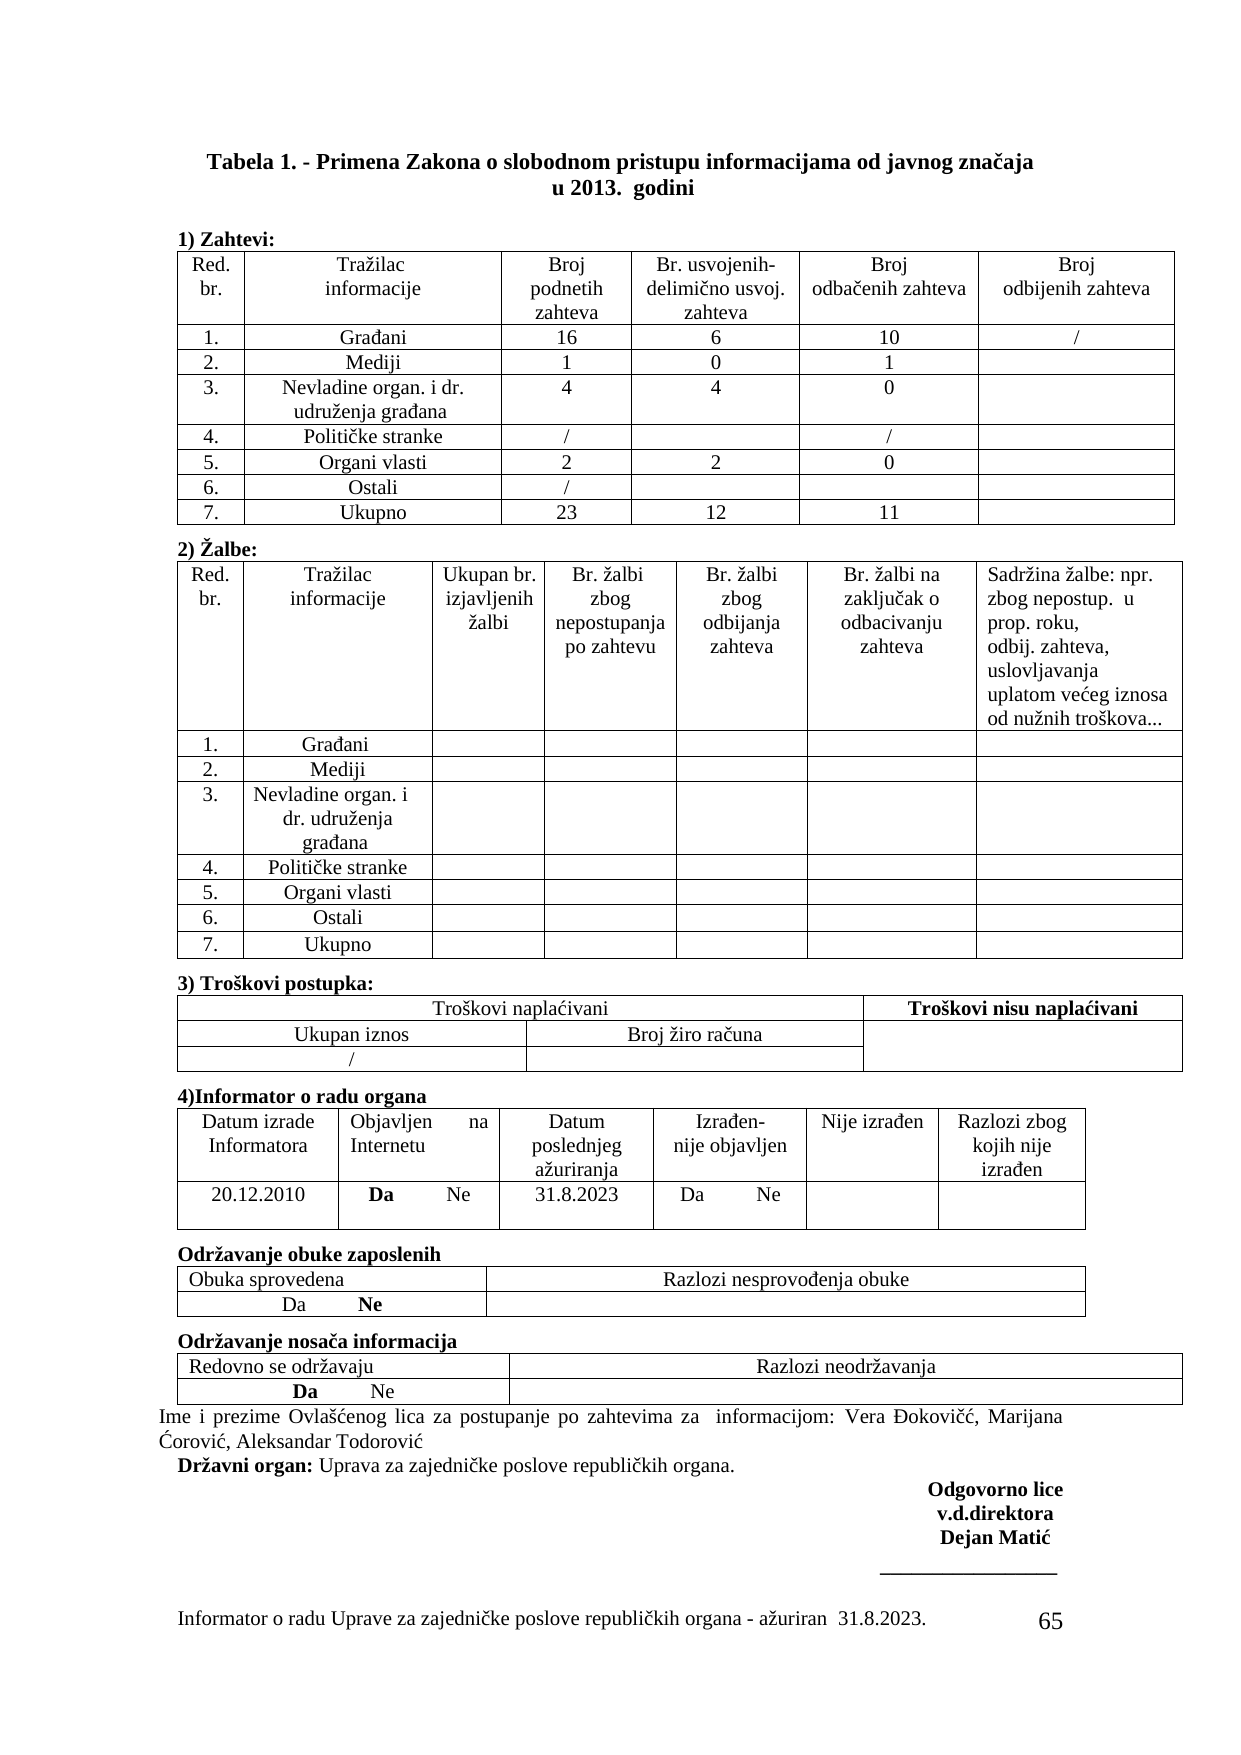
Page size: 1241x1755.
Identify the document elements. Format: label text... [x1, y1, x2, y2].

table_cell [808, 757, 976, 781]
subtitle v.d.direktora [852, 1501, 1063, 1525]
table_cell Ukupan iznos [178, 1021, 526, 1046]
table_cell Ostali [244, 905, 432, 931]
table_cell 7. [178, 500, 244, 524]
table_cell 12 [632, 500, 799, 524]
table_cell 4. [178, 425, 244, 448]
table_cell [808, 782, 976, 854]
table_cell [979, 425, 1174, 448]
table_cell [977, 855, 1182, 879]
table_header Izrađen- nije objavlјen [654, 1109, 806, 1181]
table_cell [677, 855, 807, 879]
table_cell [677, 757, 807, 781]
table_cell / [800, 425, 978, 448]
table_cell [808, 905, 976, 931]
table_cell 4. [178, 855, 243, 879]
table_cell 0 [632, 350, 799, 374]
table_cell Nevladine organ. i dr. udruženja građana [244, 782, 432, 854]
table_cell [545, 782, 676, 854]
table_header Ukupan br. izjavlјenih žalbi [433, 562, 544, 730]
table_header Red. br. [178, 562, 243, 730]
table_cell [807, 1182, 938, 1229]
table_cell 3. [178, 782, 243, 854]
table_cell 3. [178, 375, 244, 423]
table_cell [977, 932, 1182, 958]
subtitle Dejan Matić [852, 1525, 1063, 1549]
table_header Br. usvojenih- delimično usvoj. zahteva [632, 252, 799, 324]
table_header Tražilac informacije [245, 252, 501, 324]
table_cell 2 [502, 450, 631, 474]
text 4)Informator o radu organa [177, 1084, 1063, 1108]
table_cell [979, 350, 1174, 374]
table_header Broj podnetih zahteva [502, 252, 631, 324]
text Održavanje obuke zaposlenih [177, 1242, 1063, 1266]
table_cell [527, 1047, 863, 1071]
table_cell 16 [502, 325, 631, 349]
table_header Sadržina žalbe: npr. zbog nepostup. u prop. roku, odbij. zahteva, uslovlјavanja uplatom većeg iznosa od nužnih troškova... [977, 562, 1182, 730]
table_cell Građani [244, 731, 432, 756]
table_cell 7. [178, 932, 243, 958]
table_cell 6 [632, 325, 799, 349]
table_cell 31.8.2023 [500, 1182, 653, 1229]
table_cell [977, 782, 1182, 854]
table_cell [979, 500, 1174, 524]
text Tabela 1. - Primena Zakona o slobodnom pristupu informacijama od javnog značaja [177, 148, 1063, 174]
table_cell 5. [178, 450, 244, 474]
table_cell 1. [178, 325, 244, 349]
table_cell Ukupno [245, 500, 501, 524]
table_cell [800, 475, 978, 499]
table_cell [677, 731, 807, 756]
table_cell 10 [800, 325, 978, 349]
table_cell [545, 731, 676, 756]
table_cell Organi vlasti [245, 450, 501, 474]
table_cell [545, 905, 676, 931]
table_cell Broj žiro računa [527, 1021, 863, 1046]
table_cell [545, 757, 676, 781]
text Održavanje nosača informacija [177, 1329, 1063, 1353]
table_cell 0 [800, 450, 978, 474]
table_cell 5. [178, 880, 243, 904]
text 1) Zahtevi: [177, 227, 1063, 251]
table_cell [545, 932, 676, 958]
text Državni organ: Uprava za zajedničke poslove republičkih organa. [177, 1453, 1063, 1477]
table_cell [487, 1292, 1085, 1316]
table_cell Da Ne [654, 1182, 806, 1229]
table_cell [545, 880, 676, 904]
table_cell [545, 855, 676, 879]
table_cell 2. [178, 350, 244, 374]
table_cell [677, 880, 807, 904]
table_cell [677, 905, 807, 931]
table_cell Političke stranke [245, 425, 501, 448]
table_cell [433, 880, 544, 904]
table_cell [433, 782, 544, 854]
text Ime i prezime Ovlašćenog lica za postupanje po zahtevima za informacijom: Vera Đokovičć, Marijana Ćorović, Aleksandar Todorović [158, 1404, 1063, 1453]
table_cell [433, 855, 544, 879]
table_cell [979, 375, 1174, 423]
table_header Br. žalbi zbog odbijanja zahteva [677, 562, 807, 730]
table_cell 0 [800, 375, 978, 423]
table_cell Da Ne [339, 1182, 499, 1229]
table_cell [433, 757, 544, 781]
table_cell Mediji [245, 350, 501, 374]
text u 2013. godini [177, 174, 1063, 200]
table_cell [808, 731, 976, 756]
table_cell Da Ne [178, 1292, 486, 1316]
table_cell 2. [178, 757, 243, 781]
table_cell [979, 450, 1174, 474]
table_header Razlozi nesprovođenja obuke [487, 1267, 1085, 1291]
table_cell [632, 425, 799, 448]
table_cell [433, 905, 544, 931]
table_cell 6. [178, 905, 243, 931]
table_cell 4 [632, 375, 799, 423]
table_header Br. žalbi na zaklјučak o odbacivanju zahteva [808, 562, 976, 730]
table_header Br. žalbi zbog nepostupanja po zahtevu [545, 562, 676, 730]
table_cell / [502, 425, 631, 448]
table_cell [977, 905, 1182, 931]
table_cell [939, 1182, 1085, 1229]
table_header Troškovi nisu naplaćivani [864, 996, 1182, 1020]
table_cell 1 [800, 350, 978, 374]
table_header Troškovi naplaćivani [178, 996, 863, 1020]
table_header Obuka sprovedena [178, 1267, 486, 1291]
text 2) Žalbe: [177, 537, 1063, 561]
table_cell [808, 855, 976, 879]
table_cell 2 [632, 450, 799, 474]
table_cell [977, 757, 1182, 781]
table_cell 1 [502, 350, 631, 374]
table_cell Građani [245, 325, 501, 349]
table_header Razlozi zbog kojih nije izrađen [939, 1109, 1085, 1181]
table_cell [677, 932, 807, 958]
table_cell 23 [502, 500, 631, 524]
table_cell 1. [178, 731, 243, 756]
table_cell [864, 1021, 1182, 1071]
table_cell Organi vlasti [244, 880, 432, 904]
table_header Objavlјen na Internetu [339, 1109, 499, 1181]
table_header Datum poslednjeg ažuriranja [500, 1109, 653, 1181]
table_cell [433, 731, 544, 756]
table_cell [677, 782, 807, 854]
table_cell [632, 475, 799, 499]
text 3) Troškovi postupka: [177, 971, 1063, 995]
table_cell [433, 932, 544, 958]
table_cell / [979, 325, 1174, 349]
table_header Red.br. [178, 252, 244, 324]
table_cell Ukupno [244, 932, 432, 958]
table_cell / [502, 475, 631, 499]
table_header Broj odbijenih zahteva [979, 252, 1174, 324]
table_cell Da Ne [178, 1379, 509, 1403]
table_cell 4 [502, 375, 631, 423]
table_cell 6. [178, 475, 244, 499]
table_cell Ostali [245, 475, 501, 499]
table_cell [808, 932, 976, 958]
table_cell 20.12.2010 [178, 1182, 338, 1229]
table_header Nije izrađen [807, 1109, 938, 1181]
table_cell Političke stranke [244, 855, 432, 879]
table_header Broj odbačenih zahteva [800, 252, 978, 324]
table_cell Mediji [244, 757, 432, 781]
table_cell [510, 1379, 1182, 1403]
table_cell [977, 880, 1182, 904]
table_header Datum izrade Informatora [178, 1109, 338, 1181]
table_cell [979, 475, 1174, 499]
table_cell Nevladine organ. i dr. udruženja građana [245, 375, 501, 423]
table_cell [977, 731, 1182, 756]
text _________________ [177, 1549, 1063, 1578]
text Odgovorno lice [177, 1477, 1063, 1501]
table_cell [808, 880, 976, 904]
table_cell 11 [800, 500, 978, 524]
table_cell / [178, 1047, 526, 1071]
table_header Redovno se održavaju [178, 1354, 509, 1378]
table_header Tražilac informacije [244, 562, 432, 730]
table_header Razlozi neodržavanja [510, 1354, 1182, 1378]
